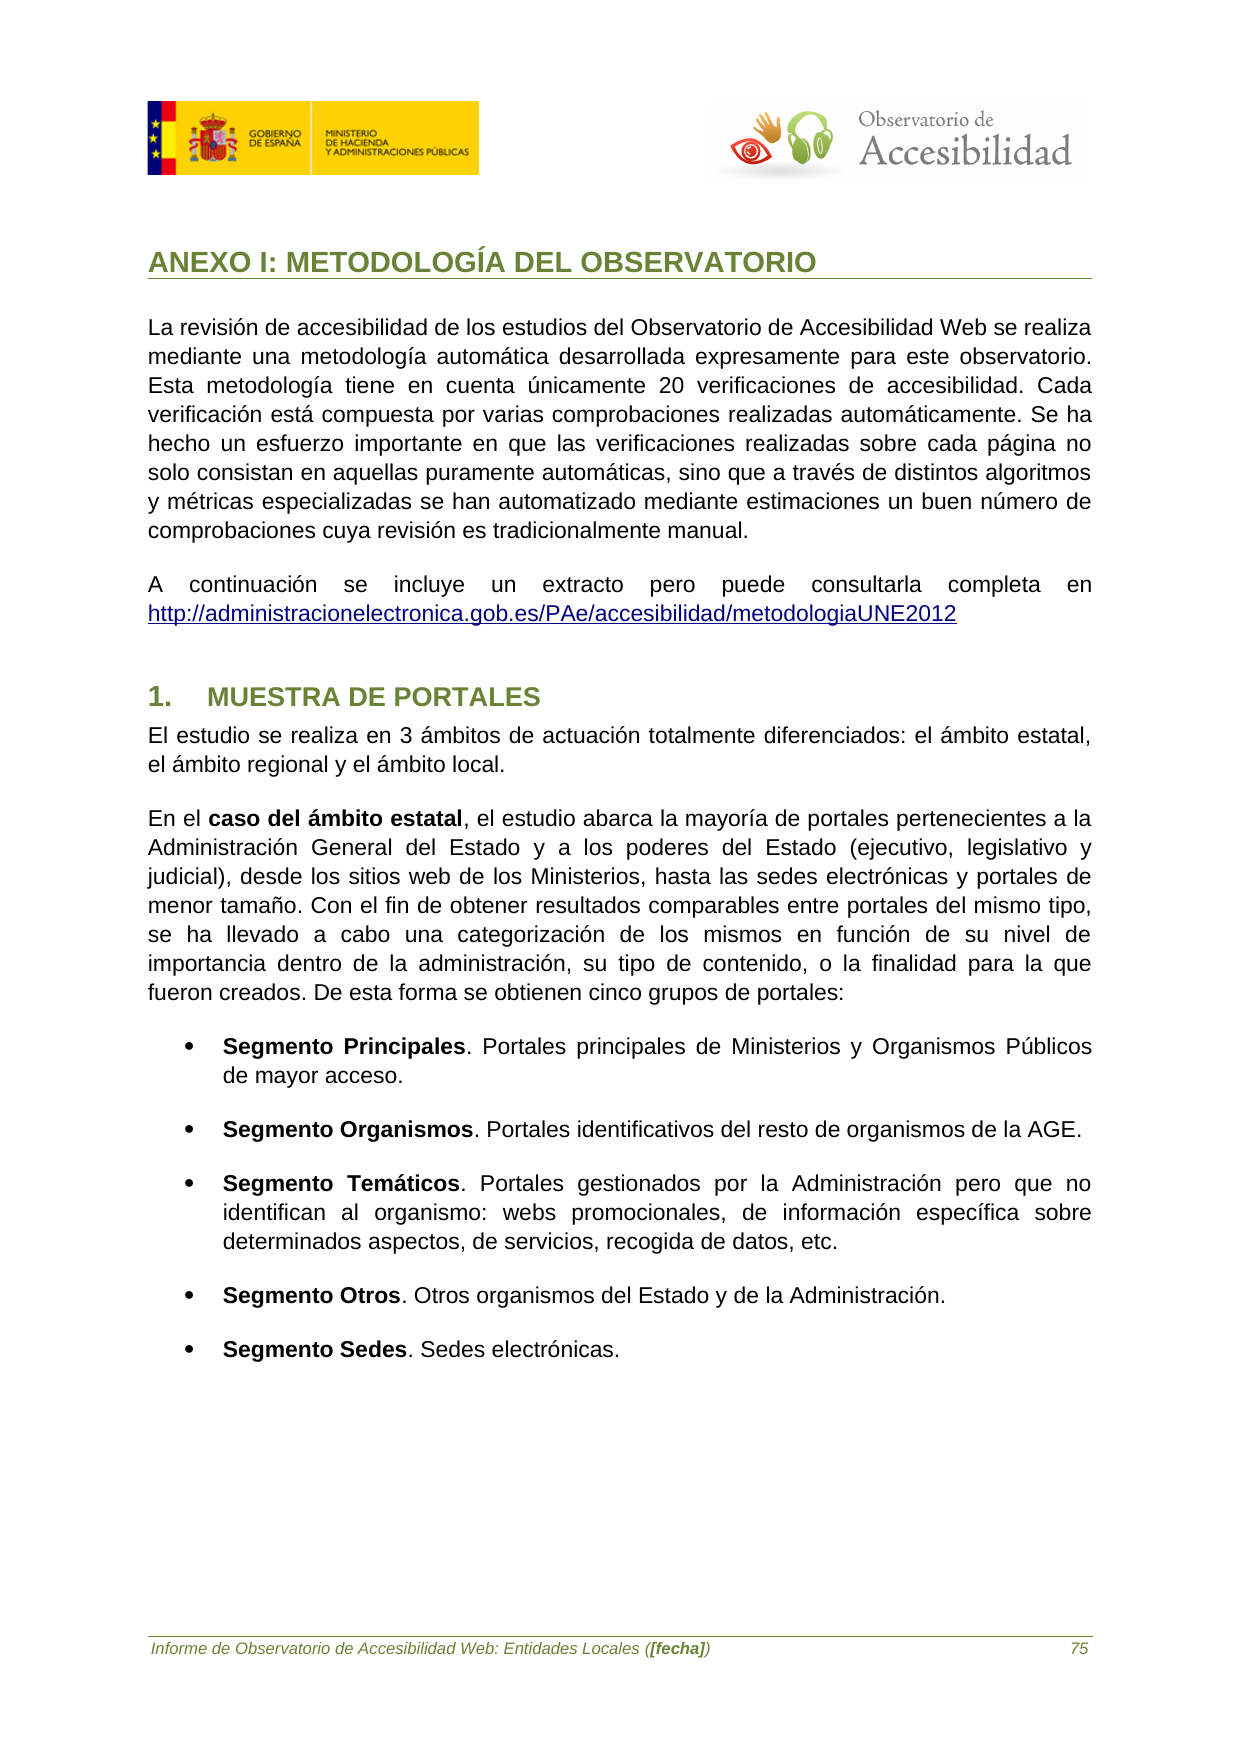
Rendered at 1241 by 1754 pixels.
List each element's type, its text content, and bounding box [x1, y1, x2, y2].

list Segmento Otros. Otros organismos del Estado y de la Administración. [185, 1282, 1092, 1308]
picture [710, 102, 1086, 185]
subtitle Muestra de Portales [148, 679, 1092, 712]
picture [147, 101, 479, 175]
text En el caso del ámbito estatal, el estudio abarca la mayoría de portales pertenecientes a la Administración General del Estado y a los poderes del Estado (ejecutivo, legislativo y judicial), desde los sitios web de los Ministerios, hasta las sedes electrónicas y portales de menor tamaño. Con el fin de obtener resultados comparables entre portales del mismo tipo, se ha llevado a cabo una categorización de los mismos en función de su nivel de importancia dentro de la administración, su tipo de contenido, o la finalidad para la que fueron creados. De esta forma se obtienen cinco grupos de portales: [148, 805, 1092, 1005]
text La revisión de accesibilidad de los estudios del Observatorio de Accesibilidad Web se realiza mediante una metodología automática desarrollada expresamente para este observatorio. Esta metodología tiene en cuenta únicamente 20 verificaciones de accesibilidad. Cada verificación está compuesta por varias comprobaciones realizadas automáticamente. Se ha hecho un esfuerzo importante en que las verificaciones realizadas sobre cada página no solo consistan en aquellas puramente automáticas, sino que a través de distintos algoritmos y métricas especializadas se han automatizado mediante estimaciones un buen número de comprobaciones cuya revisión es tradicionalmente manual. [148, 314, 1092, 543]
list Segmento Temáticos. Portales gestionados por la Administración pero que no identifican al organismo: webs promocionales, de información específica sobre determinados aspectos, de servicios, recogida de datos, etc. [185, 1170, 1092, 1254]
list Segmento Sedes. Sedes electrónicas. [185, 1336, 1092, 1362]
text El estudio se realiza en 3 ámbitos de actuación totalmente diferenciados: el ámbito estatal, el ámbito regional y el ámbito local. [148, 722, 1092, 778]
text A continuación se incluye un extracto pero puede consultarla completa en http://administracionelectronica.gob.es/PAe/accesibilidad/metodologiaUNE2012 [148, 571, 1092, 626]
subtitle ANEXO I: Metodología del Observatorio [148, 245, 1092, 278]
list Segmento Principales. Portales principales de Ministerios y Organismos Públicos de mayor acceso. [185, 1033, 1092, 1088]
list Segmento Organismos. Portales identificativos del resto de organismos de la AGE. [185, 1116, 1092, 1142]
